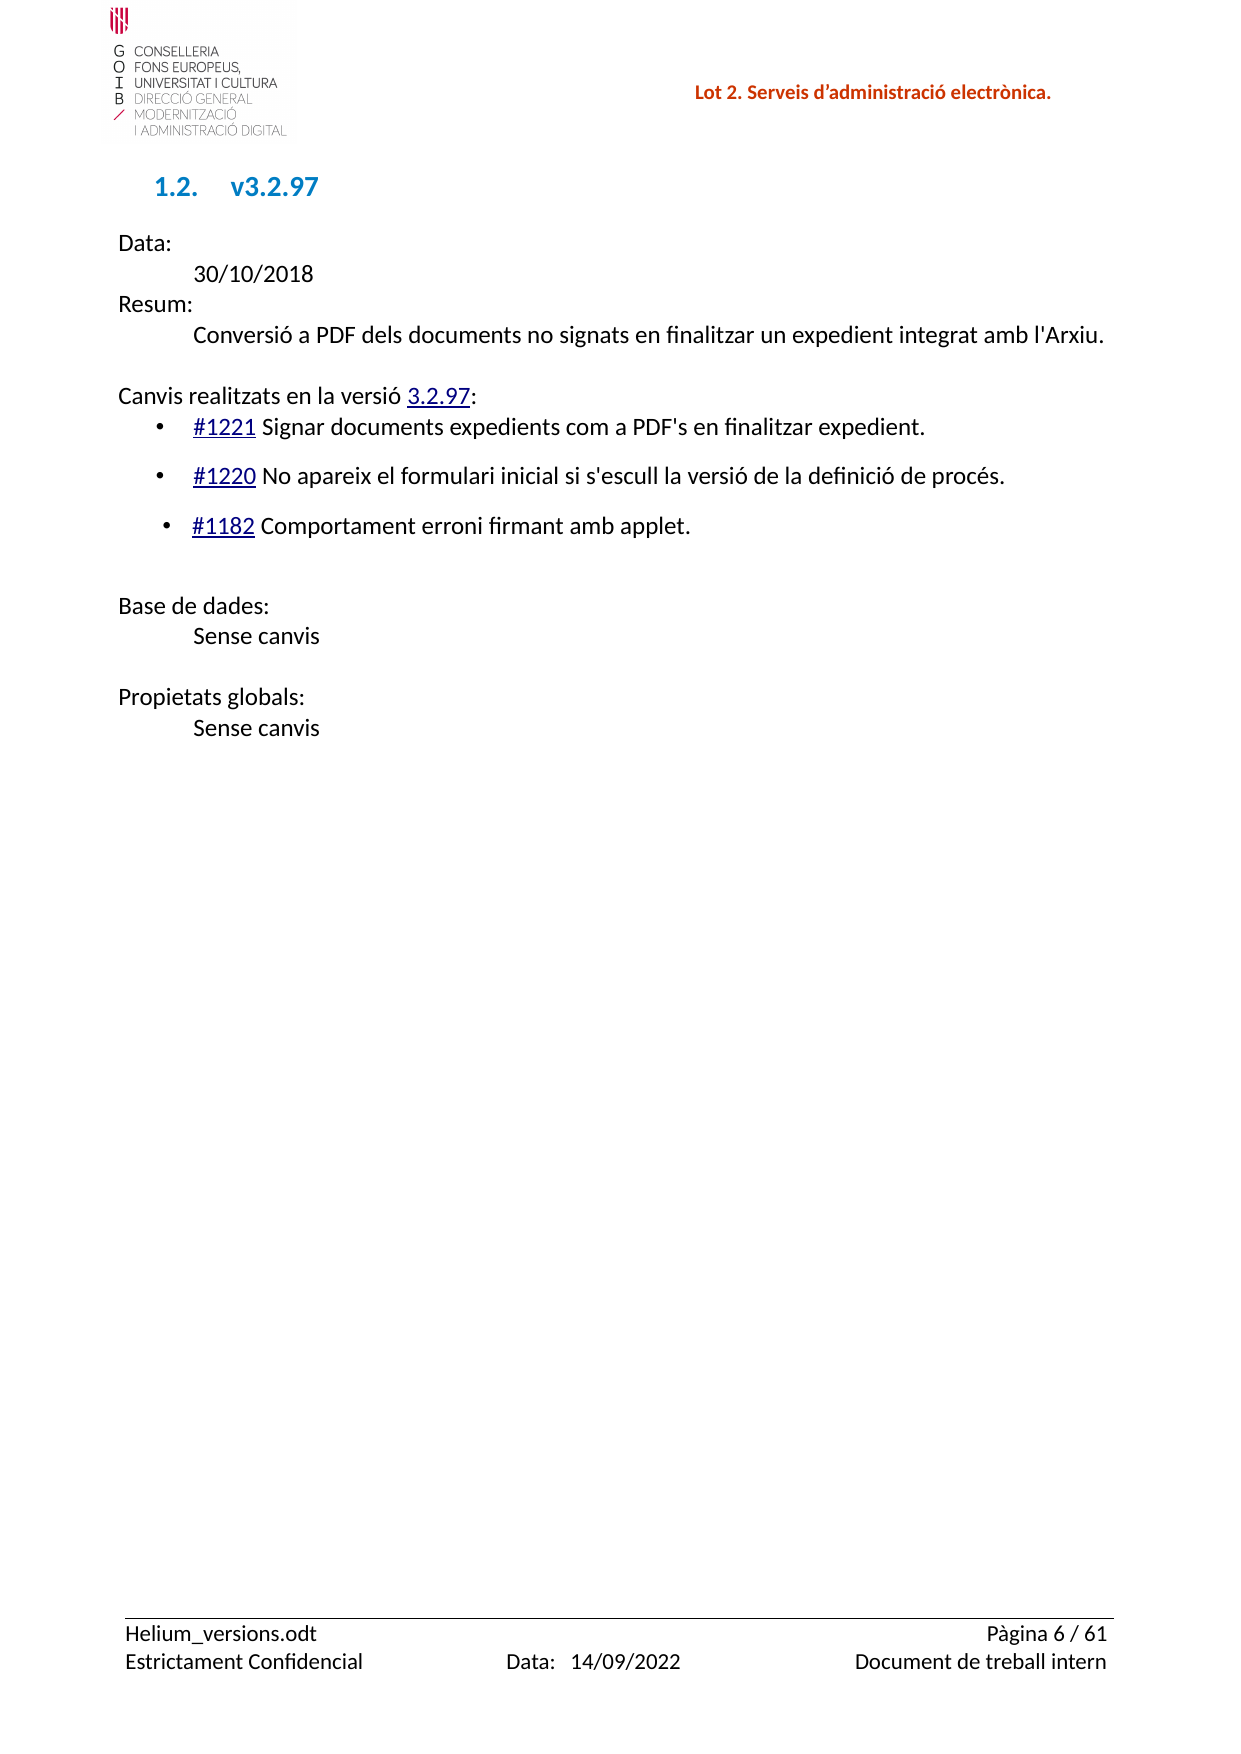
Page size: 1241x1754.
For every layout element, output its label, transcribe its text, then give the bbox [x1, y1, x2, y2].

text 30/10/2018 [118, 258, 1122, 289]
list #1182 Comportament erroni firmant amb applet. [162, 510, 1122, 540]
text Resum: [118, 289, 1122, 319]
text Propietats globals: [118, 682, 1122, 712]
text Sense canvis [118, 712, 1122, 743]
text Base de dades: [118, 590, 1122, 621]
list #1220 No apareix el formulari inicial si s'escull la versió de la definició de procés. [156, 460, 1122, 491]
subtitle v3.2.97 [153, 168, 1122, 204]
text Data: [118, 228, 1122, 258]
text Conversió a PDF dels documents no signats en finalitzar un expedient integrat amb l'Arxiu. [118, 319, 1122, 350]
text Sense canvis [118, 621, 1122, 651]
picture [100, 0, 297, 144]
text Canvis realitzats en la versió 3.2.97: [118, 380, 1122, 411]
list #1221 Signar documents expedients com a PDF's en finalitzar expedient. [156, 411, 1122, 441]
